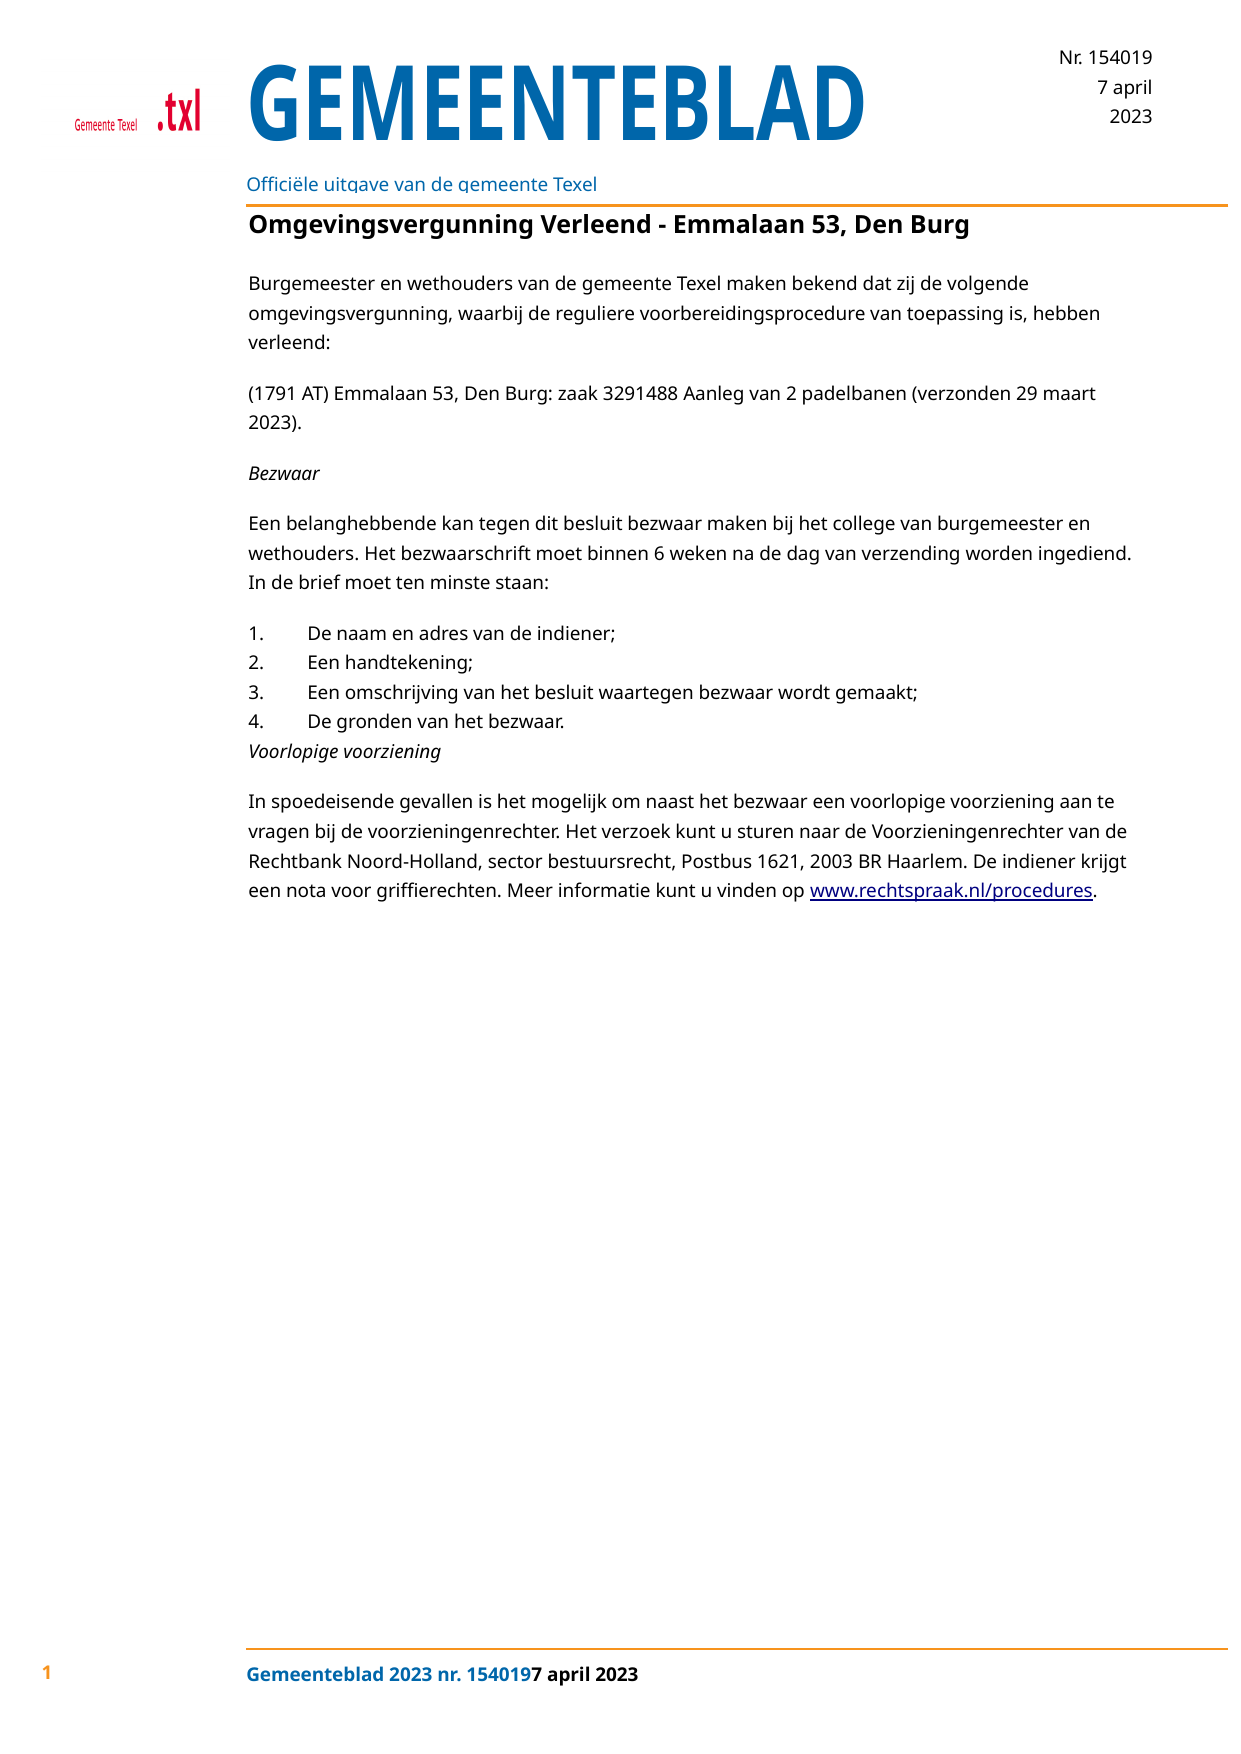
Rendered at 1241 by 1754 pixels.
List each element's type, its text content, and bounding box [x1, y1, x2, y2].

picture [41, 47, 231, 172]
list Een omschrijving van het besluit waartegen bezwaar wordt gemaakt; [248, 679, 1152, 705]
list De gronden van het bezwaar. [248, 709, 1152, 734]
list Een handtekening; [248, 649, 1152, 675]
text Omgevingsvergunning Verleend - Emmalaan 53, Den Burg [248, 207, 1152, 241]
text (1791 AT) Emmalaan 53, Den Burg: zaak 3291488 Aanleg van 2 padelbanen (verzonden 29 maart 2023). [248, 380, 1152, 435]
text Burgemeester en wethouders van de gemeente Texel maken bekend dat zij de volgende omgevingsvergunning, waarbij de reguliere voorbereidingsprocedure van toepassing is, hebben verleend: [248, 270, 1152, 355]
list De naam en adres van de indiener; [248, 620, 1152, 646]
text Bezwaar [248, 460, 1152, 486]
text Een belanghebbende kan tegen dit besluit bezwaar maken bij het college van burgemeester en wethouders. Het bezwaarschrift moet binnen 6 weken na de dag van verzending worden ingediend. In de brief moet ten minste staan: [248, 510, 1152, 595]
text Voorlopige voorziening [248, 738, 1152, 764]
text In spoedeisende gevallen is het mogelijk om naast het bezwaar een voorlopige voorziening aan te vragen bij de voorzieningenrechter. Het verzoek kunt u sturen naar de Voorzieningenrechter van de Rechtbank Noord-Holland, sector bestuursrecht, Postbus 1621, 2003 BR Haarlem. De indiener krijgt een nota voor griffierechten. Meer informatie kunt u vinden op www.rechtspraak.nl/procedures. [248, 789, 1152, 903]
